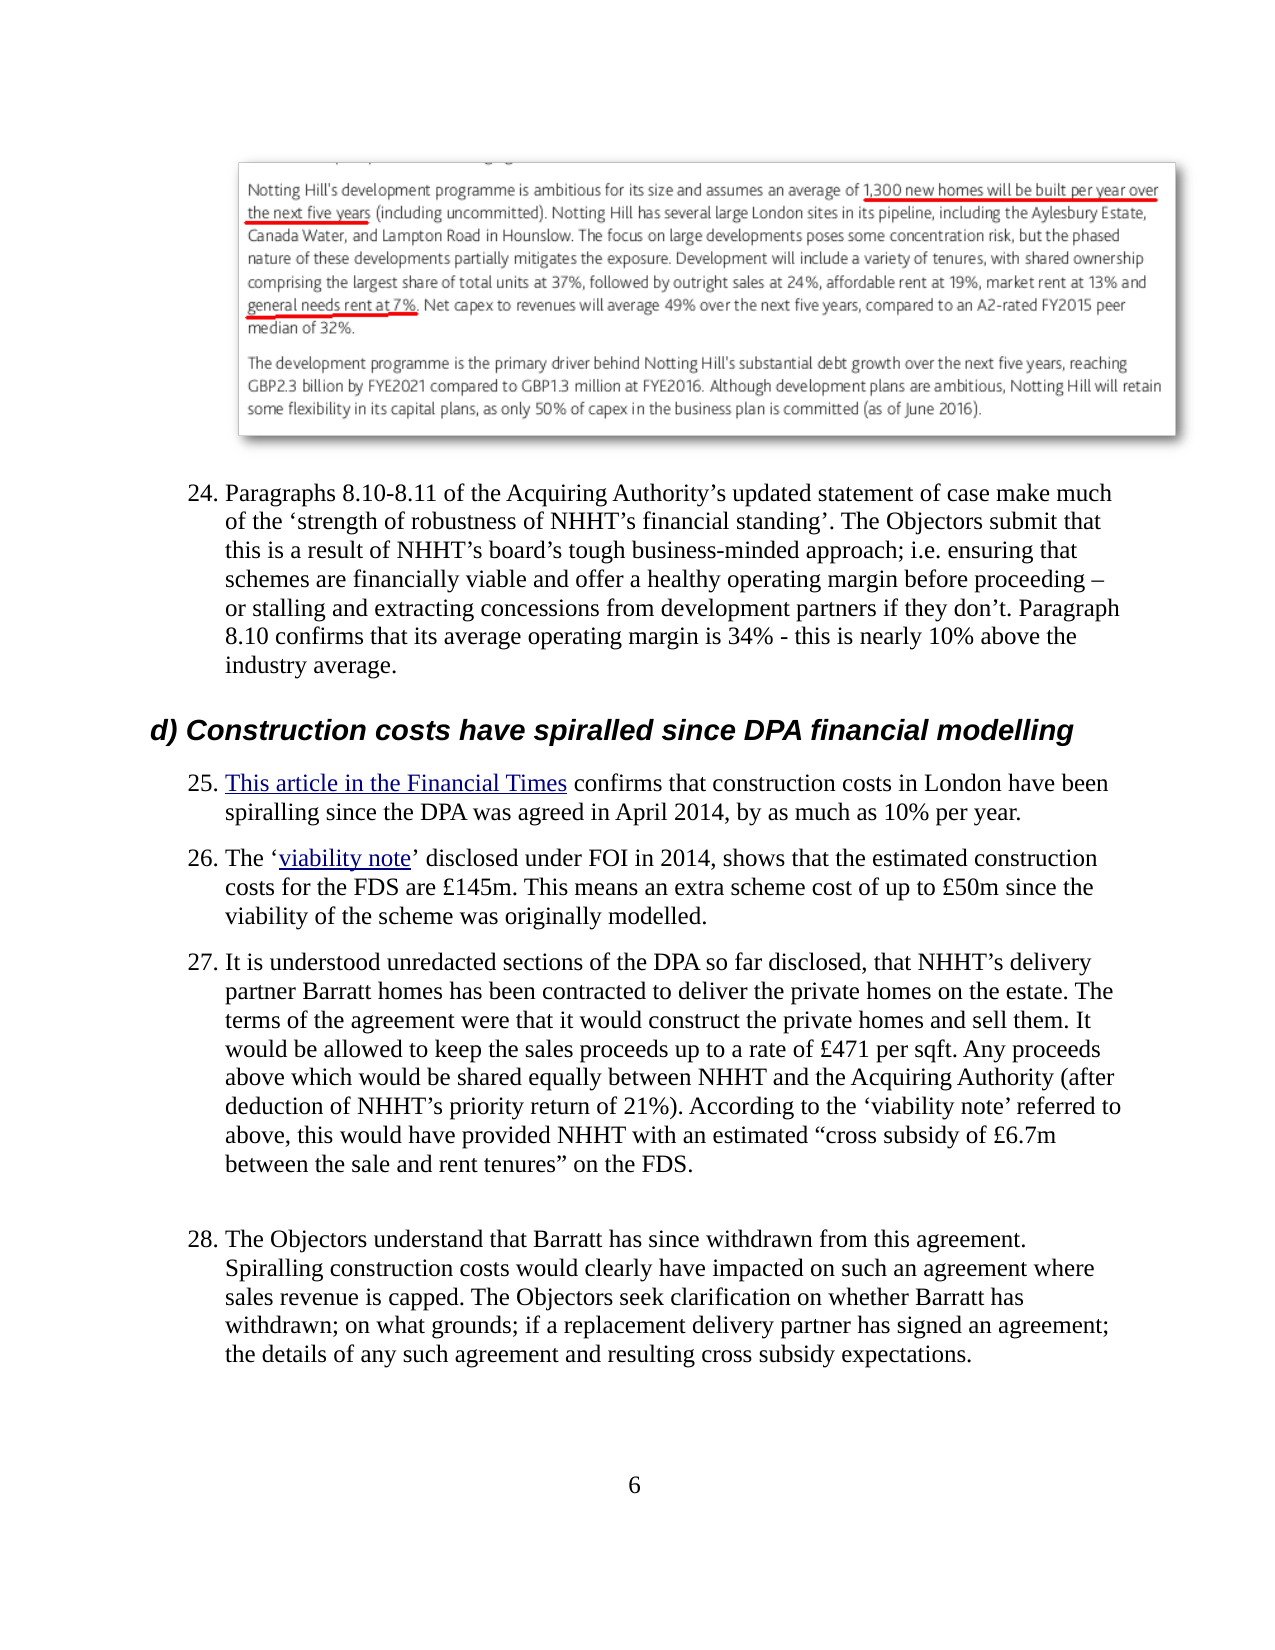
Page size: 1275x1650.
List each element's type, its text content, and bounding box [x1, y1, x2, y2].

list The Objectors understand that Barratt has since withdrawn from this agreement. Spiralling construction costs would clearly have impacted on such an agreement where sales revenue is capped. The Objectors seek clarification on whether Barratt has withdrawn; on what grounds; if a replacement delivery partner has signed an agreement; the details of any such agreement and resulting cross subsidy expectations. [187, 1224, 1125, 1368]
picture [225, 150, 1200, 460]
list This article in the Financial Times confirms that construction costs in London have been spiralling since the DPA was agreed in April 2014, by as much as 10% per year. [187, 768, 1125, 825]
subtitle d) Construction costs have spiralled since DPA financial modelling [150, 713, 1125, 746]
list The ‘viability note’ disclosed under FOI in 2014, shows that the estimated construction costs for the FDS are £145m. This means an extra scheme cost of up to £50m since the viability of the scheme was originally modelled. [187, 843, 1125, 929]
list It is understood unredacted sections of the DPA so far disclosed, that NHHT’s delivery partner Barratt homes has been contracted to deliver the private homes on the estate. The terms of the agreement were that it would construct the private homes and sell them. It would be allowed to keep the sales proceeds up to a rate of £471 per sqft. Any proceeds above which would be shared equally between NHHT and the Acquiring Authority (after deduction of NHHT’s priority return of 21%). According to the ‘viability note’ referred to above, this would have provided NHHT with an estimated “cross subsidy of £6.7m between the sale and rent tenures” on the FDS. [187, 947, 1125, 1206]
list Paragraphs 8.10-8.11 of the Acquiring Authority’s updated statement of case make much of the ‘strength of robustness of NHHT’s financial standing’. The Objectors submit that this is a result of NHHT’s board’s tough business-minded approach; i.e. ensuring that schemes are financially viable and offer a healthy operating margin before proceeding – or stalling and extracting concessions from development partners if they don’t. Paragraph 8.10 confirms that its average operating margin is 34% - this is nearly 10% above the industry average. [187, 478, 1125, 679]
list [187, 150, 225, 460]
